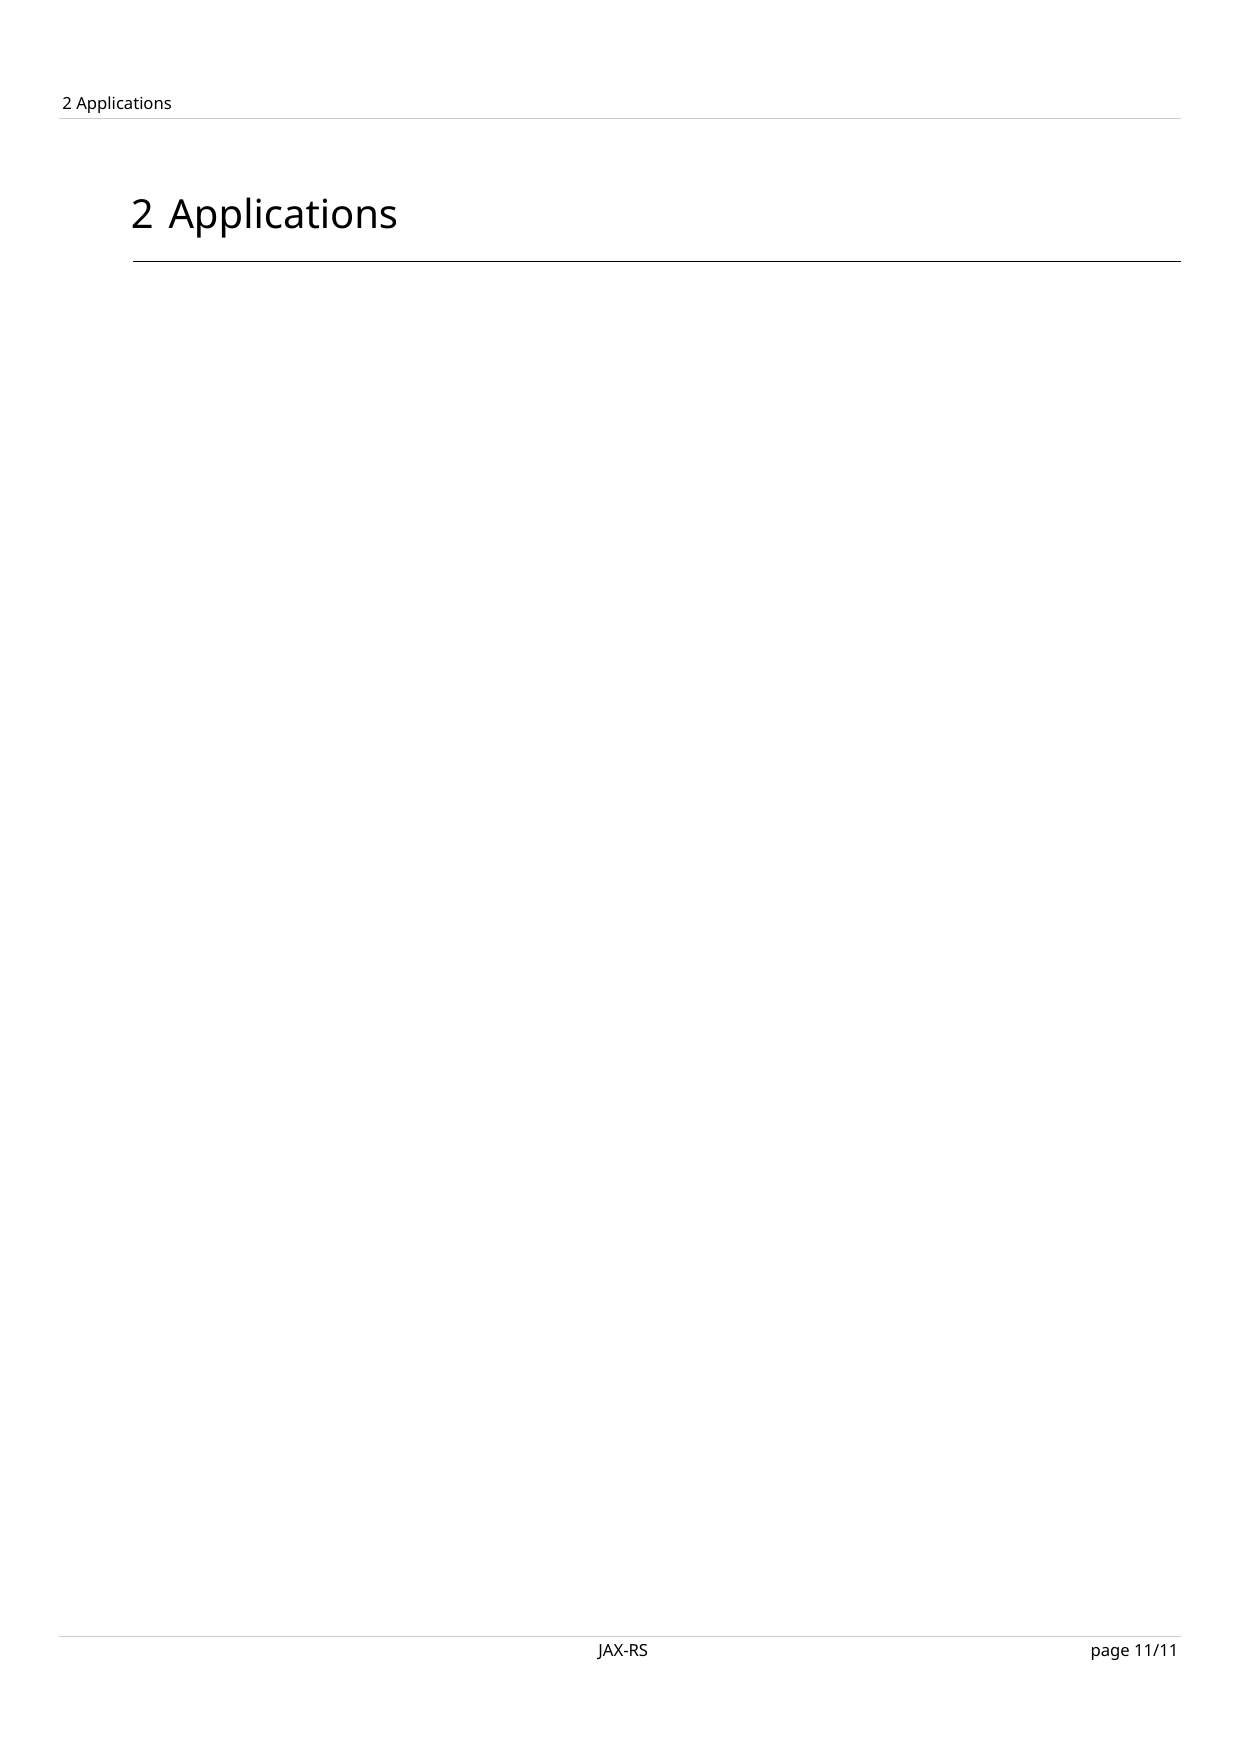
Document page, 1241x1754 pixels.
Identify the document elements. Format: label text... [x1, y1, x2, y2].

subtitle Applications [133, 165, 1181, 261]
